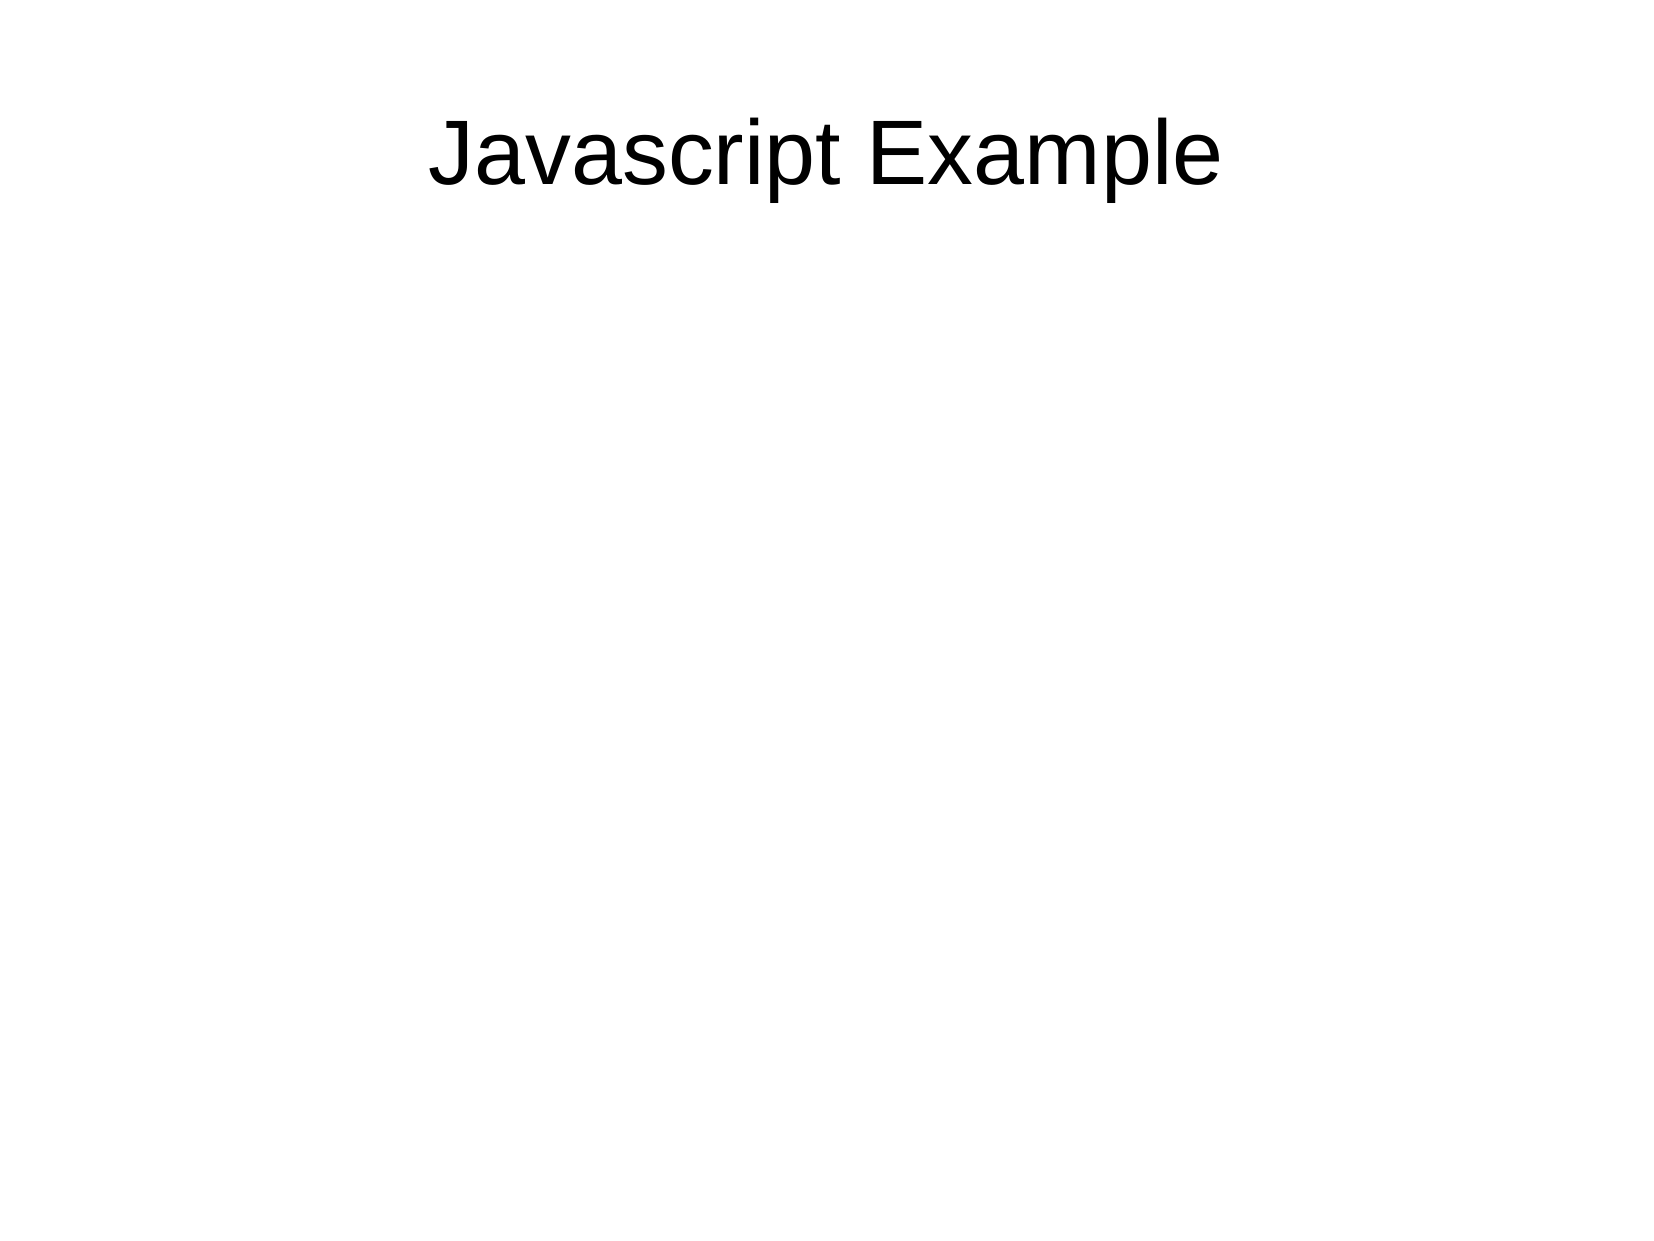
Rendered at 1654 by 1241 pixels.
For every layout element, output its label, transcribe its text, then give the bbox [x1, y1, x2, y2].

title Javascript Example [82, 49, 1571, 257]
